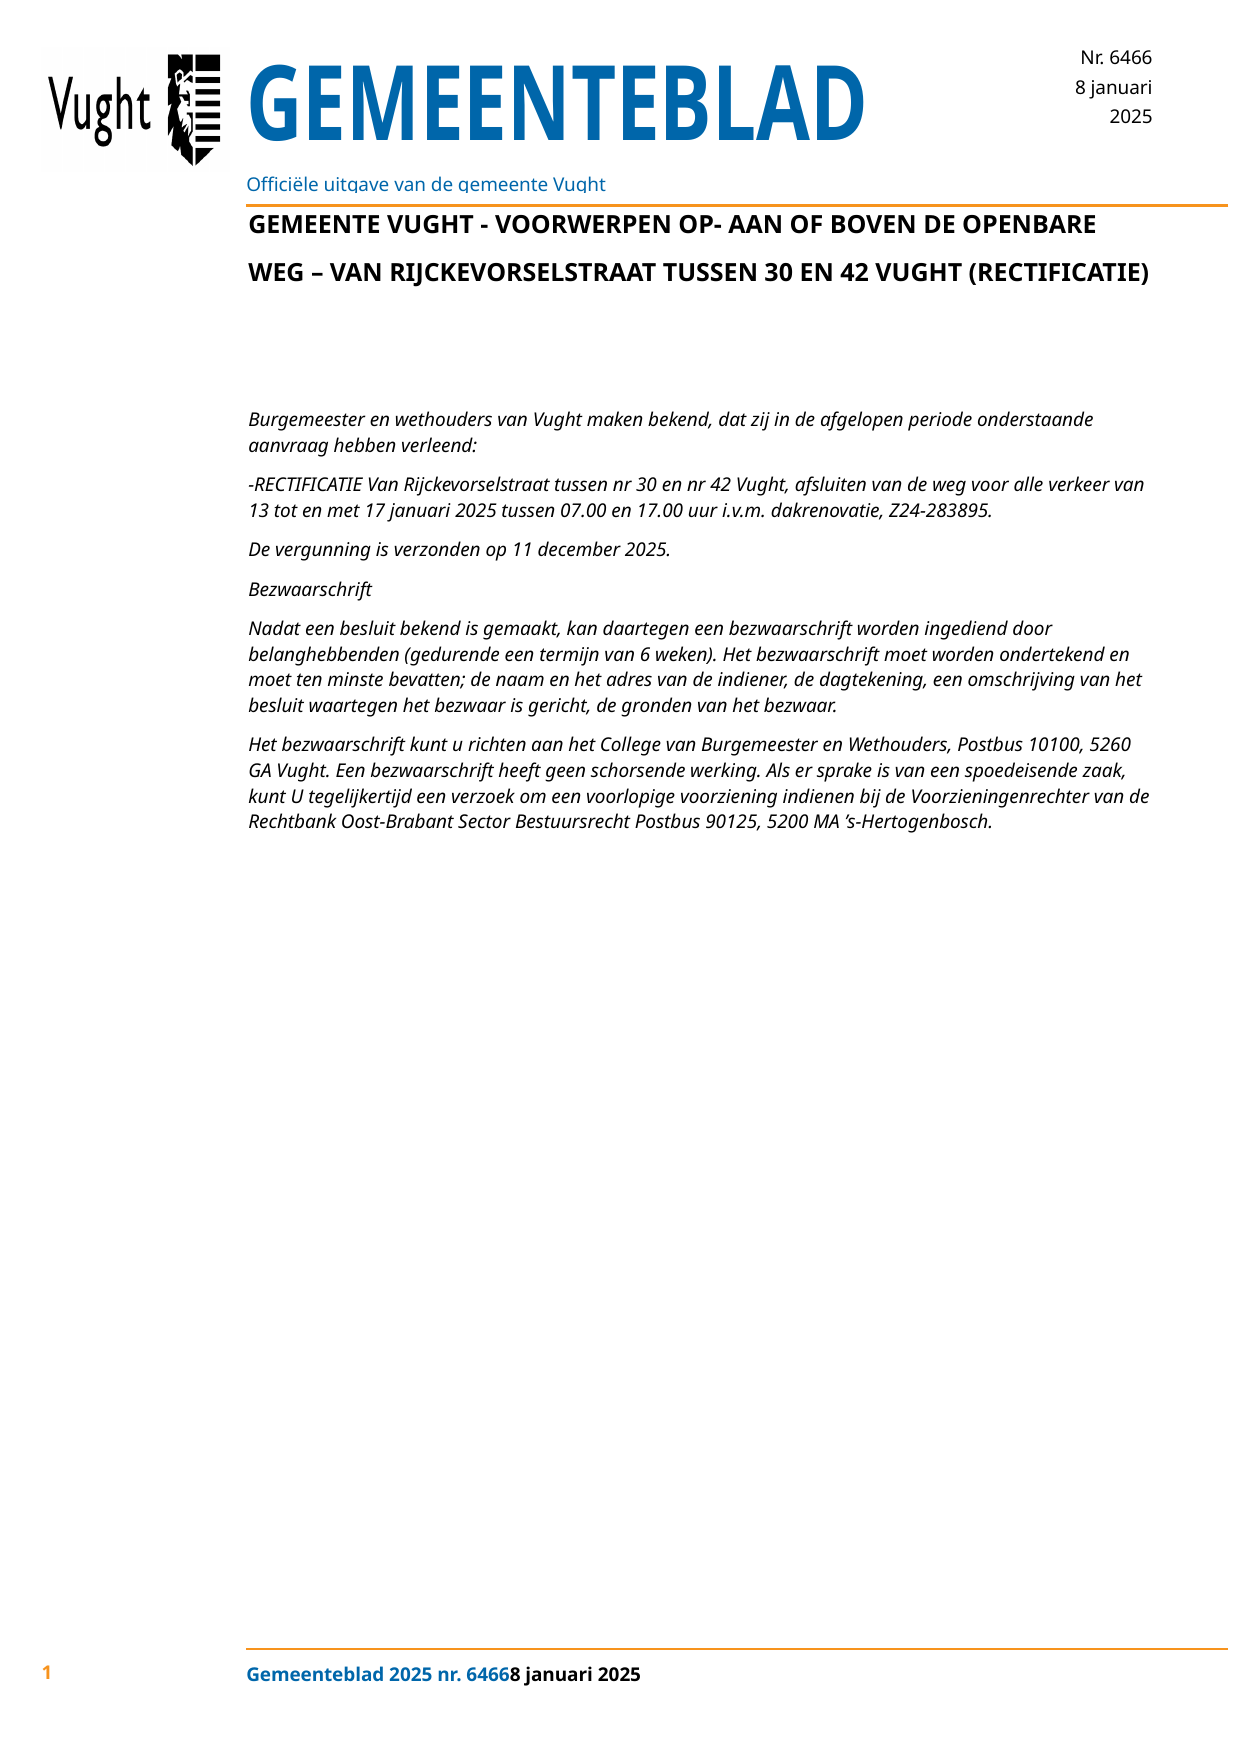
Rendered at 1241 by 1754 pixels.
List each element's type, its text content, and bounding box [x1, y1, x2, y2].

text De vergunning is verzonden op 11 december 2025. [248, 536, 1152, 562]
picture [41, 47, 231, 172]
text Het bezwaarschrift kunt u richten aan het College van Burgemeester en Wethouders, Postbus 10100, 5260 GA Vught. Een bezwaarschrift heeft geen schorsende werking. Als er sprake is van een spoedeisende zaak, kunt U tegelijkertijd een verzoek om een voorlopige voorziening indienen bij de Voorzieningenrechter van de Rechtbank Oost-Brabant Sector Bestuursrecht Postbus 90125, 5200 MA ’s-Hertogenbosch. [248, 731, 1152, 834]
text Burgemeester en wethouders van Vught maken bekend, dat zij in de afgelopen periode onderstaande aanvraag hebben verleend: [248, 406, 1152, 458]
text -RECTIFICATIE Van Rijckevorselstraat tussen nr 30 en nr 42 Vught, afsluiten van de weg voor alle verkeer van 13 tot en met 17 januari 2025 tussen 07.00 en 17.00 uur i.v.m. dakrenovatie, Z24-283895. [248, 471, 1152, 523]
text Bezwaarschrift [248, 576, 1152, 601]
text Nadat een besluit bekend is gemaakt, kan daartegen een bezwaarschrift worden ingediend door belanghebbenden (gedurende een termijn van 6 weken). Het bezwaarschrift moet worden ondertekend en moet ten minste bevatten; de naam en het adres van de indiener, de dagtekening, een omschrijving van het besluit waartegen het bezwaar is gericht, de gronden van het bezwaar. [248, 615, 1152, 718]
text GEMEENTE VUGHT - VOORWERPEN OP- AAN OF BOVEN DE OPENBARE WEG – VAN RIJCKEVORSELSTRAAT TUSSEN 30 EN 42 VUGHT (RECTIFICATIE) [248, 207, 1152, 288]
